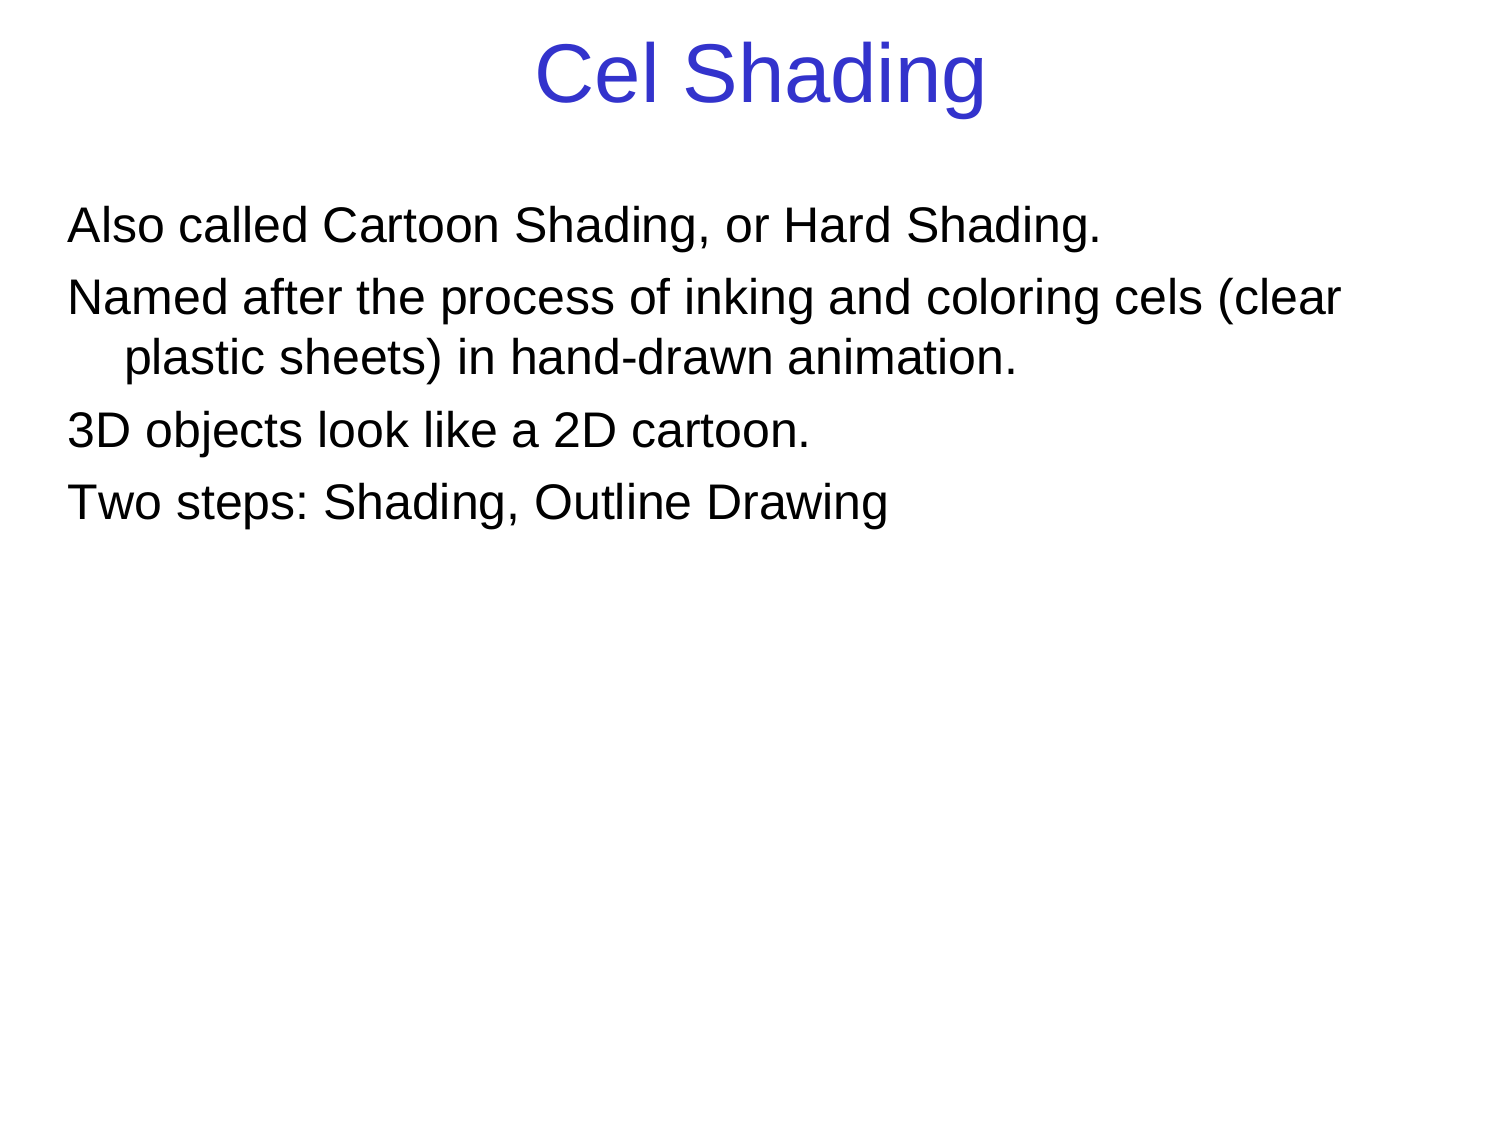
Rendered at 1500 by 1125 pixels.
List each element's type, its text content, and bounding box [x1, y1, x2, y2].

title Cel Shading [123, 0, 1399, 138]
list Also called Cartoon Shading, or Hard Shading. Named after the process of inking and coloring cels (clear plastic sheets) in hand-drawn animation. 3D objects look like a 2D cartoon. Two steps: Shading, Outline Drawing [53, 184, 1459, 1071]
